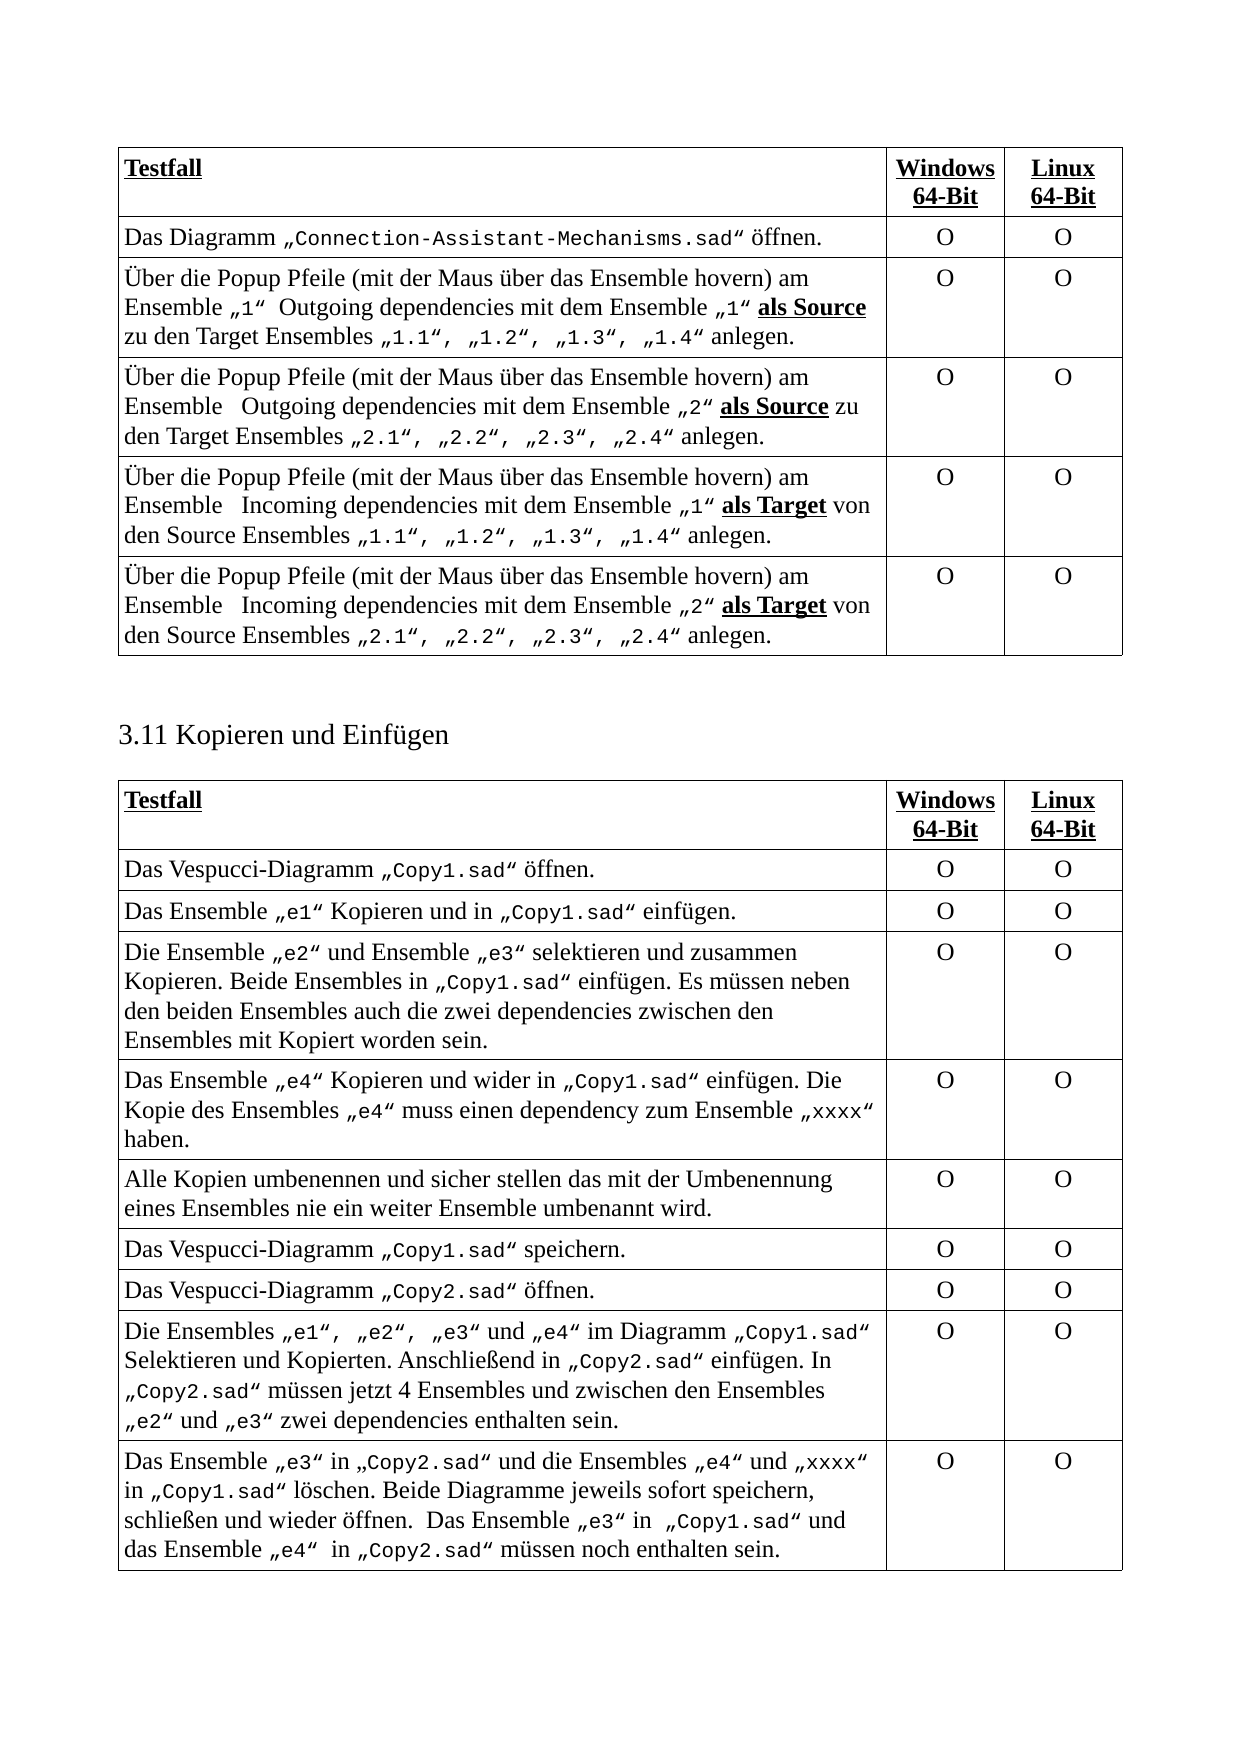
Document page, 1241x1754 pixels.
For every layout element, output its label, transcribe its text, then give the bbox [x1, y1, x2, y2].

table_cell O [1005, 1060, 1122, 1159]
table_cell Über die Popup Pfeile (mit der Maus über das Ensemble hovern) am Ensemble „1“ Outgoing dependencies mit dem Ensemble „1“ als Source zu den Target Ensembles „1.1“, „1.2“, „1.3“, „1.4“ anlegen. [119, 258, 886, 357]
table_cell O [887, 850, 1004, 890]
table_header Linux 64-Bit [1005, 148, 1122, 216]
table_cell Das Ensemble „e4“ Kopieren und wider in „Copy1.sad“ einfügen. Die Kopie des Ensembles „e4“ muss einen dependency zum Ensemble „xxxx“ haben. [119, 1060, 886, 1159]
table_cell Die Ensembles „e1“, „e2“, „e3“ und „e4“ im Diagramm „Copy1.sad“ Selektieren und Kopierten. Anschließend in „Copy2.sad“ einfügen. In „Copy2.sad“ müssen jetzt 4 Ensembles und zwischen den Ensembles „e2“ und „e3“ zwei dependencies enthalten sein. [119, 1311, 886, 1440]
table_cell O [887, 891, 1004, 931]
table_cell O [887, 1311, 1004, 1440]
table_cell O [887, 217, 1004, 257]
table_cell O [1005, 1229, 1122, 1269]
table_cell O [1005, 1270, 1122, 1310]
table_cell O [1005, 1160, 1122, 1228]
table_cell Das Ensemble „e3“ in „Copy2.sad“ und die Ensembles „e4“ und „xxxx“ in „Copy1.sad“ löschen. Beide Diagramme jeweils sofort speichern, schließen und wieder öffnen. Das Ensemble „e3“ in „Copy1.sad“ und das Ensemble „e4“ in „Copy2.sad“ müssen noch enthalten sein. [119, 1441, 886, 1570]
table_header Testfall [119, 781, 886, 849]
table_cell O [1005, 258, 1122, 357]
table_cell O [887, 258, 1004, 357]
table_cell O [1005, 457, 1122, 556]
table_cell O [1005, 932, 1122, 1059]
table_header Windows 64-Bit [887, 148, 1004, 216]
table_cell O [1005, 891, 1122, 931]
table_cell O [887, 1441, 1004, 1570]
table_cell Das Vespucci-Diagramm „Copy1.sad“ öffnen. [119, 850, 886, 890]
table_cell O [887, 1270, 1004, 1310]
table_cell Über die Popup Pfeile (mit der Maus über das Ensemble hovern) am Ensemble Outgoing dependencies mit dem Ensemble „2“ als Source zu den Target Ensembles „2.1“, „2.2“, „2.3“, „2.4“ anlegen. [119, 358, 886, 456]
table_cell Über die Popup Pfeile (mit der Maus über das Ensemble hovern) am Ensemble Incoming dependencies mit dem Ensemble „1“ als Target von den Source Ensembles „1.1“, „1.2“, „1.3“, „1.4“ anlegen. [119, 457, 886, 556]
table_cell Die Ensemble „e2“ und Ensemble „e3“ selektieren und zusammen Kopieren. Beide Ensembles in „Copy1.sad“ einfügen. Es müssen neben den beiden Ensembles auch die zwei dependencies zwischen den Ensembles mit Kopiert worden sein. [119, 932, 886, 1059]
table_cell O [887, 1229, 1004, 1269]
table_cell Das Vespucci-Diagramm „Copy2.sad“ öffnen. [119, 1270, 886, 1310]
table_cell O [887, 1160, 1004, 1228]
table_cell O [887, 932, 1004, 1059]
table_cell O [1005, 1311, 1122, 1440]
table_cell Alle Kopien umbenennen und sicher stellen das mit der Umbenennung eines Ensembles nie ein weiter Ensemble umbenannt wird. [119, 1160, 886, 1228]
text 3.11 Kopieren und Einfügen [118, 717, 1122, 751]
table_cell Über die Popup Pfeile (mit der Maus über das Ensemble hovern) am Ensemble Incoming dependencies mit dem Ensemble „2“ als Target von den Source Ensembles „2.1“, „2.2“, „2.3“, „2.4“ anlegen. [119, 557, 886, 655]
table_cell O [887, 557, 1004, 655]
table_header Windows 64-Bit [887, 781, 1004, 849]
table_header Testfall [119, 148, 886, 216]
table_cell O [1005, 217, 1122, 257]
table_cell O [1005, 358, 1122, 456]
table_header Linux 64-Bit [1005, 781, 1122, 849]
table_cell O [887, 1060, 1004, 1159]
table_cell Das Diagramm „Connection-Assistant-Mechanisms.sad“ öffnen. [119, 217, 886, 257]
table_cell Das Ensemble „e1“ Kopieren und in „Copy1.sad“ einfügen. [119, 891, 886, 931]
table_cell O [887, 358, 1004, 456]
table_cell O [1005, 557, 1122, 655]
table_cell O [1005, 850, 1122, 890]
table_cell Das Vespucci-Diagramm „Copy1.sad“ speichern. [119, 1229, 886, 1269]
table_cell O [887, 457, 1004, 556]
table_cell O [1005, 1441, 1122, 1570]
